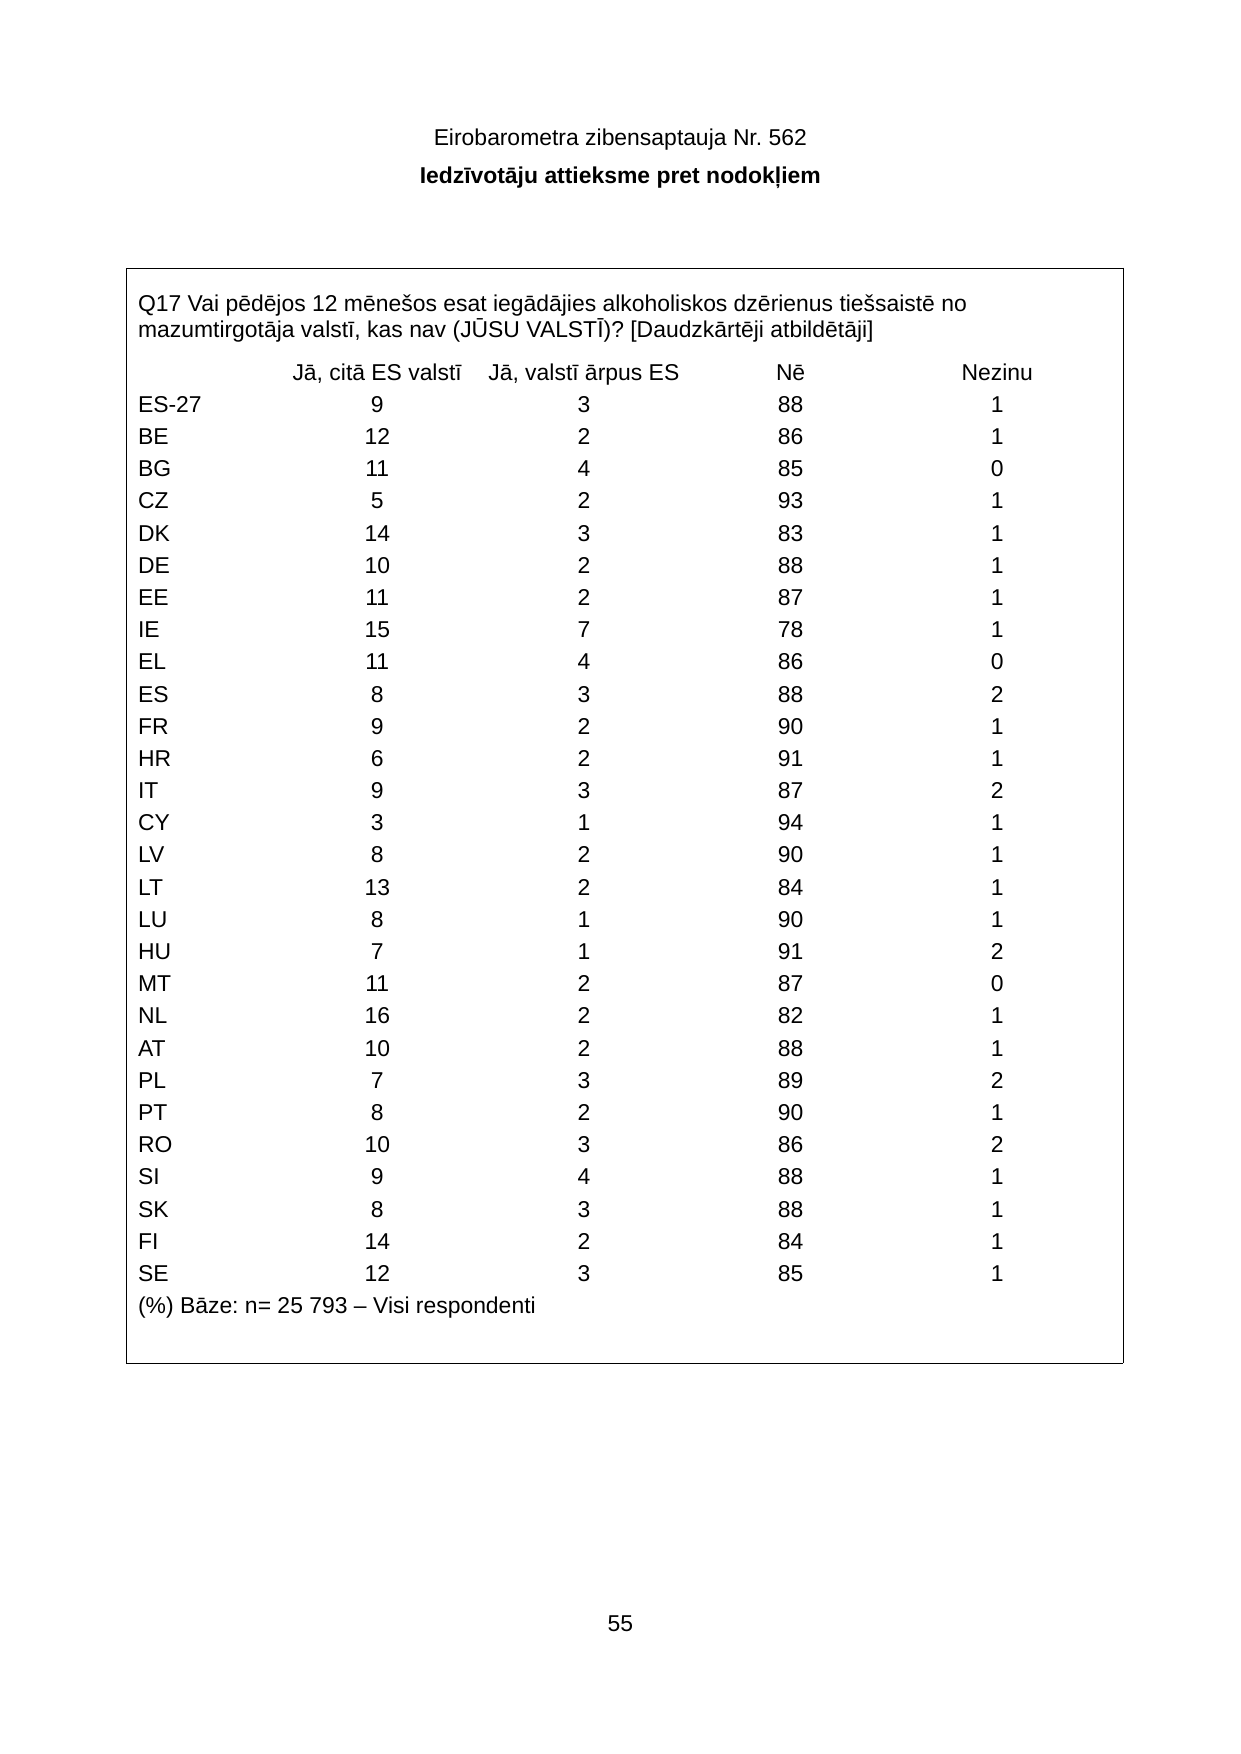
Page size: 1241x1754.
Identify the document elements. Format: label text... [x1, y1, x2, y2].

table_cell 78 [687, 613, 894, 645]
table_cell 7 [274, 1064, 480, 1096]
table_cell 1 [894, 1225, 1100, 1257]
table_cell 83 [687, 517, 894, 549]
table_cell SE [135, 1257, 274, 1289]
table_cell 10 [274, 549, 480, 581]
table_cell 8 [274, 678, 480, 710]
table_cell 16 [274, 1000, 480, 1032]
table_cell 1 [894, 549, 1100, 581]
table_cell 90 [687, 903, 894, 935]
table_cell 2 [480, 839, 687, 871]
table_cell 3 [480, 774, 687, 806]
table_cell 7 [274, 935, 480, 967]
table_cell 15 [274, 613, 480, 645]
table_cell Nezinu [894, 356, 1100, 388]
table_cell 84 [687, 1225, 894, 1257]
table_cell AT [135, 1032, 274, 1064]
table_cell 89 [687, 1064, 894, 1096]
table_cell 14 [274, 517, 480, 549]
table_cell 3 [480, 388, 687, 420]
table_cell 1 [894, 1257, 1100, 1289]
table_cell DE [135, 549, 274, 581]
table_cell 9 [274, 774, 480, 806]
table_cell 86 [687, 420, 894, 452]
table_cell HR [135, 742, 274, 774]
table_cell 3 [480, 1193, 687, 1225]
table_cell 88 [687, 1193, 894, 1225]
table_cell SI [135, 1160, 274, 1193]
table_cell 11 [274, 645, 480, 678]
table_cell 1 [894, 903, 1100, 935]
table_cell 1 [894, 485, 1100, 517]
table_cell 1 [894, 1000, 1100, 1032]
table_cell 4 [480, 645, 687, 678]
table_cell 87 [687, 967, 894, 999]
table_cell BG [135, 452, 274, 484]
table_cell LU [135, 903, 274, 935]
table_cell 90 [687, 1096, 894, 1128]
table_cell PL [135, 1064, 274, 1096]
table_cell 12 [274, 420, 480, 452]
table_cell 86 [687, 645, 894, 678]
table_header Q17 Vai pēdējos 12 mēnešos esat iegādājies alkoholiskos dzērienus tiešsaistē no mazumtirgotāja valstī, kas nav (JŪSU VALSTĪ)? [Daudzkārtēji atbildētāji] [135, 276, 1100, 356]
table_cell 1 [894, 1096, 1100, 1128]
table_cell (%) Bāze: n= 25 793 – Visi respondenti [135, 1289, 1100, 1321]
table_cell 2 [480, 1000, 687, 1032]
table_cell 14 [274, 1225, 480, 1257]
table_cell FI [135, 1225, 274, 1257]
table_cell 1 [894, 742, 1100, 774]
table_cell CY [135, 806, 274, 838]
table_cell 0 [894, 967, 1100, 999]
table_cell LV [135, 839, 274, 871]
table_cell 3 [480, 517, 687, 549]
table_cell 2 [480, 581, 687, 613]
table_cell EL [135, 645, 274, 678]
table_cell 1 [894, 839, 1100, 871]
table_cell 13 [274, 871, 480, 903]
table_cell 2 [480, 1096, 687, 1128]
table_cell SK [135, 1193, 274, 1225]
table_cell 88 [687, 678, 894, 710]
table_cell 2 [480, 1225, 687, 1257]
table_cell 1 [894, 1032, 1100, 1064]
table_cell HU [135, 935, 274, 967]
table_cell 2 [480, 967, 687, 999]
table_cell 94 [687, 806, 894, 838]
table_cell 8 [274, 839, 480, 871]
table_cell 2 [480, 549, 687, 581]
table_cell 0 [894, 452, 1100, 484]
table_cell 2 [480, 871, 687, 903]
table_cell 85 [687, 1257, 894, 1289]
table_cell 3 [480, 1128, 687, 1160]
table_cell 1 [894, 420, 1100, 452]
table_cell 1 [894, 581, 1100, 613]
table_cell 1 [480, 935, 687, 967]
table_cell 6 [274, 742, 480, 774]
table_cell Jā, citā ES valstī [274, 356, 480, 388]
table_cell CZ [135, 485, 274, 517]
table_cell 1 [480, 806, 687, 838]
table_cell 2 [894, 774, 1100, 806]
table_cell 3 [480, 1257, 687, 1289]
table_cell ES-27 [135, 388, 274, 420]
table_cell 11 [274, 967, 480, 999]
table_cell 11 [274, 581, 480, 613]
table_cell 8 [274, 1193, 480, 1225]
table_cell 3 [480, 678, 687, 710]
table_cell 2 [480, 1032, 687, 1064]
table_cell 1 [894, 517, 1100, 549]
table_cell 2 [480, 420, 687, 452]
table_cell 2 [480, 742, 687, 774]
table_cell 2 [894, 1128, 1100, 1160]
table_cell 87 [687, 581, 894, 613]
table_cell 1 [894, 871, 1100, 903]
table_cell IT [135, 774, 274, 806]
table_cell 9 [274, 388, 480, 420]
table_cell 2 [480, 485, 687, 517]
table_cell 88 [687, 1160, 894, 1193]
table_cell 1 [894, 613, 1100, 645]
table_cell 9 [274, 1160, 480, 1193]
table_cell 2 [894, 678, 1100, 710]
table_cell 3 [274, 806, 480, 838]
table_cell FR [135, 710, 274, 742]
table_cell 1 [894, 1160, 1100, 1193]
table_cell Jā, valstī ārpus ES [480, 356, 687, 388]
table_cell 88 [687, 388, 894, 420]
table_cell MT [135, 967, 274, 999]
table_cell 8 [274, 903, 480, 935]
table_cell EE [135, 581, 274, 613]
table_cell 87 [687, 774, 894, 806]
table_cell 86 [687, 1128, 894, 1160]
table_cell 4 [480, 1160, 687, 1193]
table_cell LT [135, 871, 274, 903]
table_cell IE [135, 613, 274, 645]
table_cell 11 [274, 452, 480, 484]
table_cell BE [135, 420, 274, 452]
table_cell 3 [480, 1064, 687, 1096]
table_cell 2 [894, 1064, 1100, 1096]
table_cell 84 [687, 871, 894, 903]
table_cell ES [135, 678, 274, 710]
table_cell 7 [480, 613, 687, 645]
table_cell 9 [274, 710, 480, 742]
table_cell 2 [894, 935, 1100, 967]
table_cell 1 [894, 1193, 1100, 1225]
table_cell 93 [687, 485, 894, 517]
table_cell 1 [480, 903, 687, 935]
table_cell 82 [687, 1000, 894, 1032]
table_cell 4 [480, 452, 687, 484]
table_cell Nē [687, 356, 894, 388]
table_cell 10 [274, 1032, 480, 1064]
table_cell RO [135, 1128, 274, 1160]
table_cell 12 [274, 1257, 480, 1289]
table_cell 1 [894, 806, 1100, 838]
table_cell 1 [894, 710, 1100, 742]
table_cell 8 [274, 1096, 480, 1128]
table_cell 91 [687, 935, 894, 967]
table_cell 88 [687, 1032, 894, 1064]
table_cell 91 [687, 742, 894, 774]
table_cell PT [135, 1096, 274, 1128]
table_cell DK [135, 517, 274, 549]
table_cell 90 [687, 710, 894, 742]
table_cell 10 [274, 1128, 480, 1160]
table_cell 0 [894, 645, 1100, 678]
table_cell 2 [480, 710, 687, 742]
table_cell 85 [687, 452, 894, 484]
table_cell 1 [894, 388, 1100, 420]
table_cell 5 [274, 485, 480, 517]
table_cell [135, 356, 274, 388]
table_cell 90 [687, 839, 894, 871]
table_cell NL [135, 1000, 274, 1032]
table_cell 88 [687, 549, 894, 581]
